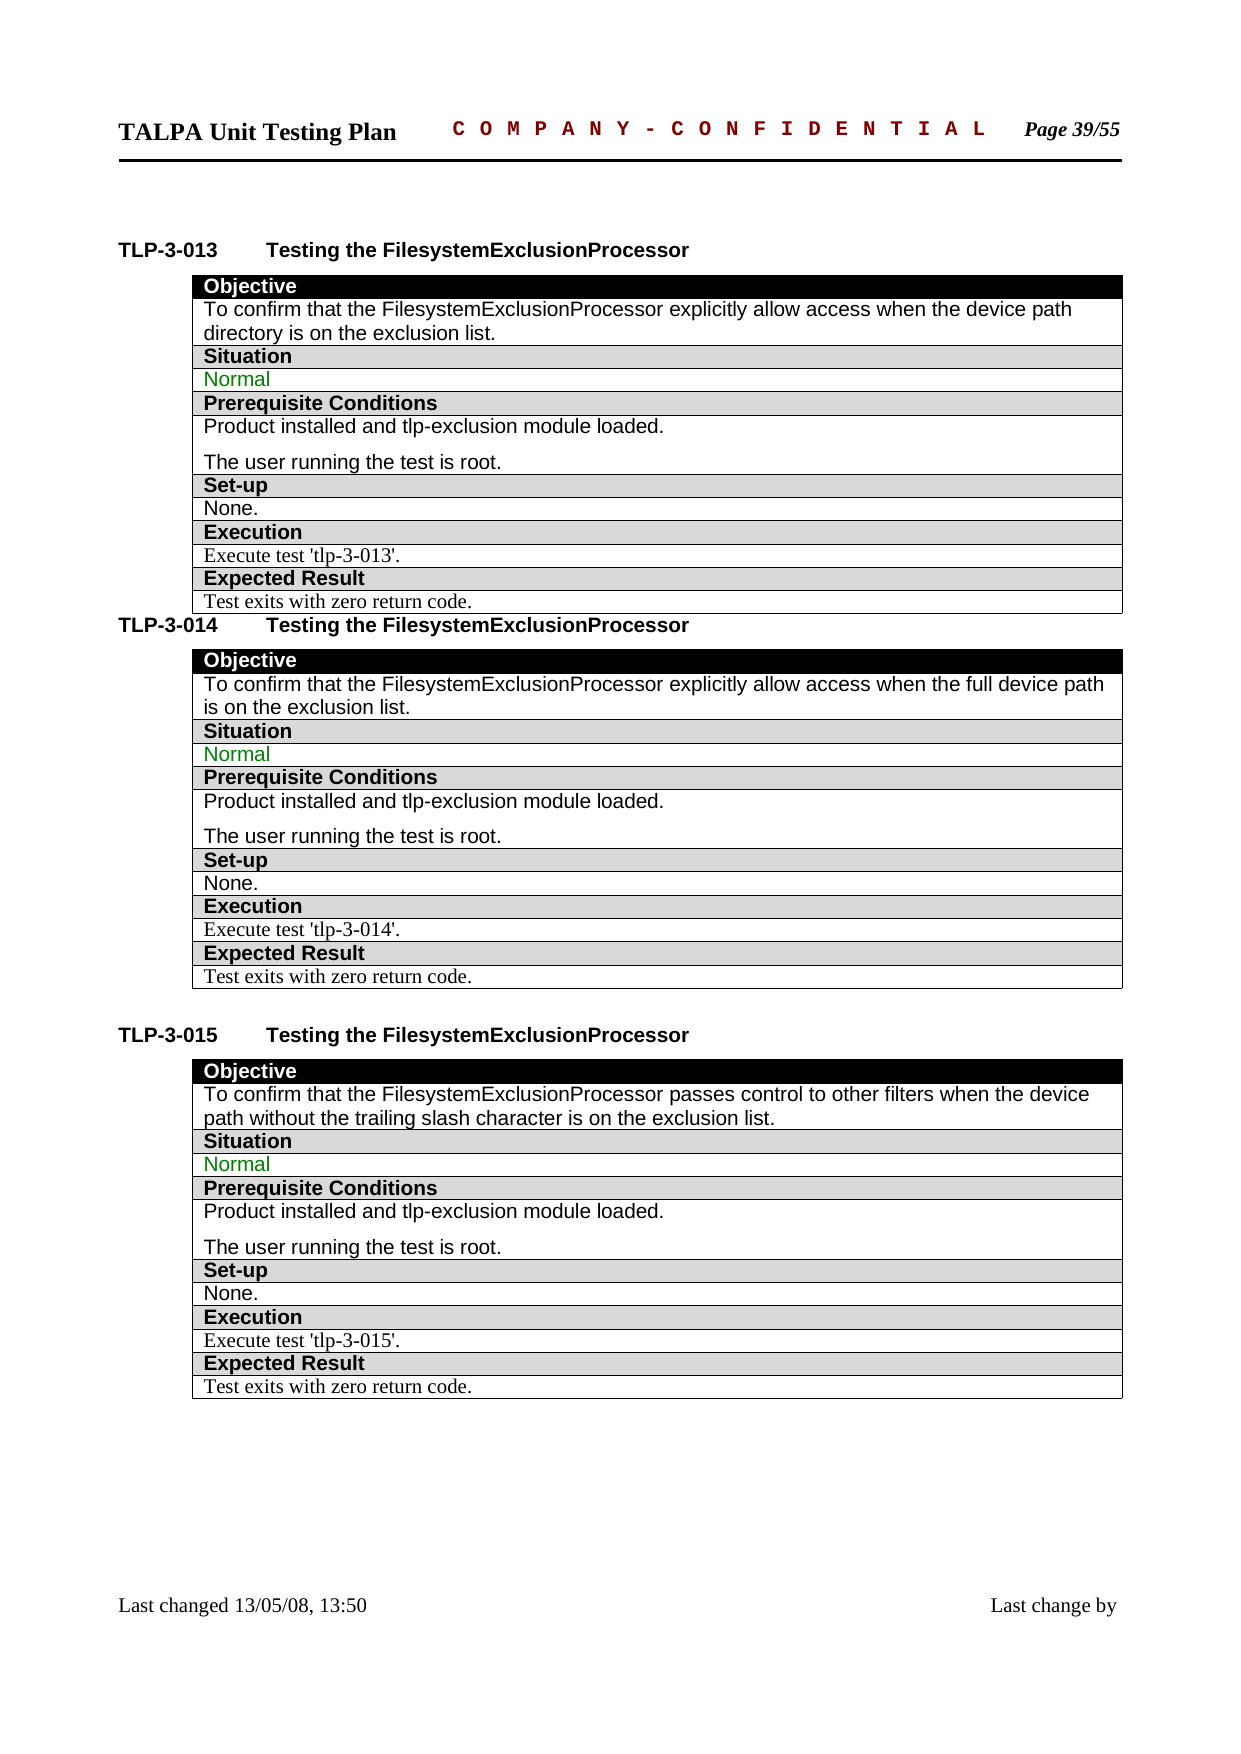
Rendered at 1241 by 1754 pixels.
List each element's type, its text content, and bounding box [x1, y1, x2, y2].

text TLP-3-013 Testing the FilesystemExclusionProcessor [118, 239, 1122, 262]
table_cell None. [193, 498, 1122, 520]
table_cell Normal [193, 744, 1122, 766]
table_cell Execution [193, 521, 1122, 544]
table_cell Product installed and tlp-exclusion module loaded. The user running the test is root. [193, 1200, 1122, 1259]
table_cell None. [193, 872, 1122, 895]
table_cell Test exits with zero return code. [193, 1376, 1122, 1398]
table_cell Normal [193, 369, 1122, 391]
table_header Objective [193, 650, 1122, 673]
table_cell Test exits with zero return code. [193, 966, 1122, 988]
table_cell Execution [193, 896, 1122, 918]
table_cell Test exits with zero return code. [193, 591, 1122, 613]
text TLP-3-015 Testing the FilesystemExclusionProcessor [118, 1024, 1122, 1047]
table_cell Product installed and tlp-exclusion module loaded. The user running the test is root. [193, 416, 1122, 474]
table_cell To confirm that the FilesystemExclusionProcessor explicitly allow access when the full device path is on the exclusion list. [193, 674, 1122, 719]
table_cell Prerequisite Conditions [193, 392, 1122, 415]
table_header Objective [193, 276, 1122, 298]
table_cell Execute test 'tlp-3-013'. [193, 545, 1122, 567]
table_cell Situation [193, 346, 1122, 368]
table_cell Prerequisite Conditions [193, 1177, 1122, 1199]
table_cell Prerequisite Conditions [193, 767, 1122, 789]
table_cell Execution [193, 1306, 1122, 1329]
table_cell To confirm that the FilesystemExclusionProcessor explicitly allow access when the device path directory is on the exclusion list. [193, 299, 1122, 345]
table_cell Expected Result [193, 1353, 1122, 1375]
table_cell Situation [193, 1130, 1122, 1153]
text TLP-3-014 Testing the FilesystemExclusionProcessor [118, 613, 1122, 637]
table_header Objective [193, 1060, 1122, 1083]
table_cell Normal [193, 1154, 1122, 1176]
table_cell Set-up [193, 1260, 1122, 1282]
table_cell Execute test 'tlp-3-015'. [193, 1330, 1122, 1352]
table_cell Set-up [193, 475, 1122, 497]
table_cell None. [193, 1283, 1122, 1305]
table_cell Set-up [193, 849, 1122, 871]
table_cell Execute test 'tlp-3-014'. [193, 919, 1122, 941]
table_cell Expected Result [193, 942, 1122, 965]
table_cell To confirm that the FilesystemExclusionProcessor passes control to other filters when the device path without the trailing slash character is on the exclusion list. [193, 1084, 1122, 1129]
table_cell Expected Result [193, 568, 1122, 590]
table_cell Product installed and tlp-exclusion module loaded. The user running the test is root. [193, 790, 1122, 848]
table_cell Situation [193, 720, 1122, 743]
